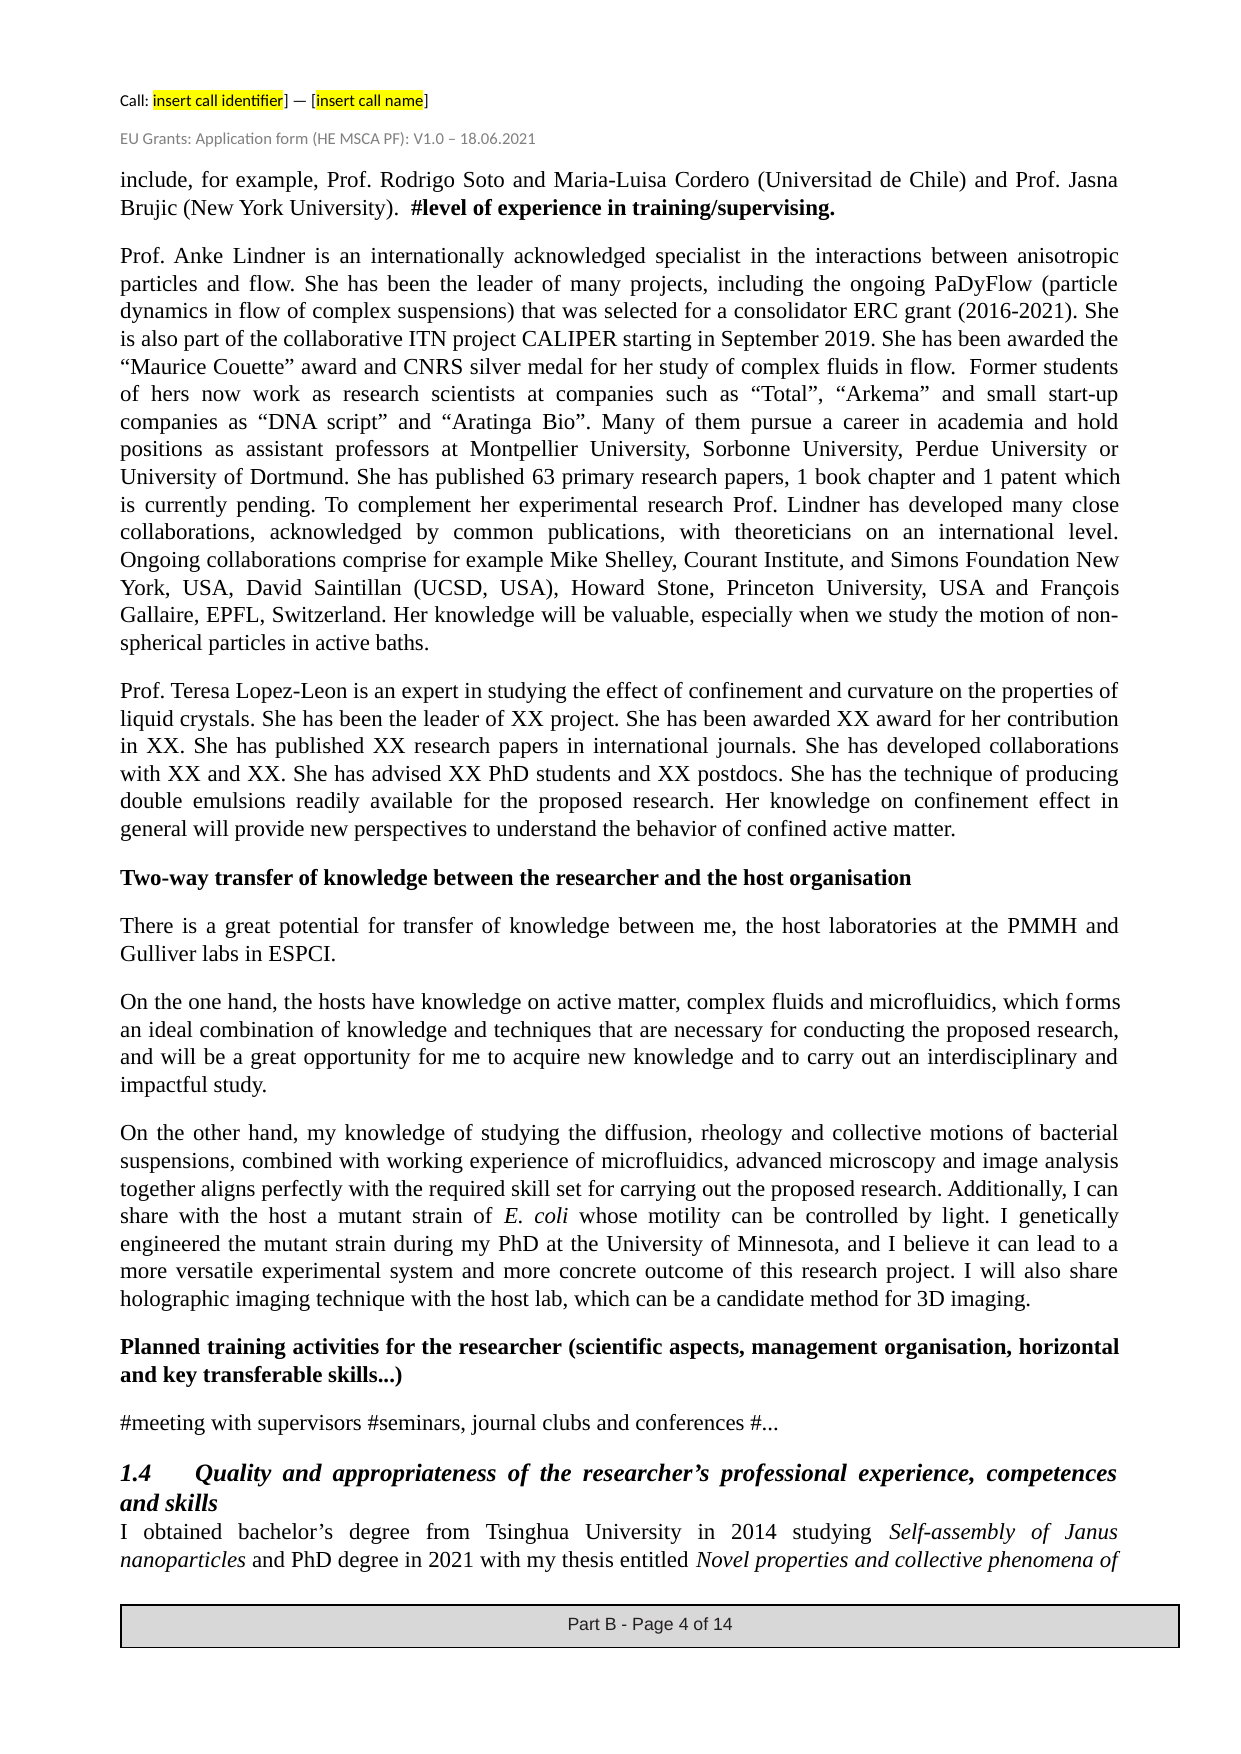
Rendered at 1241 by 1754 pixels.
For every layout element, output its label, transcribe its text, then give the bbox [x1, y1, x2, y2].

text There is a great potential for transfer of knowledge between me, the host laboratories at the PMMH and Gulliver labs in ESPCI. [120, 912, 1121, 966]
text Planned training activities for the researcher (scientific aspects, management organisation, horizontal and key transferable skills...) [120, 1333, 1121, 1387]
text Prof. Teresa Lopez-Leon is an expert in studying the effect of confinement and curvature on the properties of liquid crystals. She has been the leader of XX project. She has been awarded XX award for her contribution in XX. She has published XX research papers in international journals. She has developed collaborations with XX and XX. She has advised XX PhD students and XX postdocs. She has the technique of producing double emulsions readily available for the proposed research. Her knowledge on confinement effect in general will provide new perspectives to understand the behavior of confined active matter. [120, 677, 1121, 842]
text On the one hand, the hosts have knowledge on active matter, complex fluids and microfluidics, which forms an ideal combination of knowledge and techniques that are necessary for conducting the proposed research, and will be a great opportunity for me to acquire new knowledge and to carry out an interdisciplinary and impactful study. [120, 988, 1121, 1097]
text Prof. Anke Lindner is an internationally acknowledged specialist in the interactions between anisotropic particles and flow. She has been the leader of many projects, including the ongoing PaDyFlow (particle dynamics in flow of complex suspensions) that was selected for a consolidator ERC grant (2016-2021). She is also part of the collaborative ITN project CALIPER starting in September 2019. She has been awarded the “Maurice Couette” award and CNRS silver medal for her study of complex fluids in flow. Former students of hers now work as research scientists at companies such as “Total”, “Arkema” and small start-up companies as “DNA script” and “Aratinga Bio”. Many of them pursue a career in academia and hold positions as assistant professors at Montpellier University, Sorbonne University, Perdue University or University of Dortmund. She has published 63 primary research papers, 1 book chapter and 1 patent which is currently pending. To complement her experimental research Prof. Lindner has developed many close collaborations, acknowledged by common publications, with theoreticians on an international level. Ongoing collaborations comprise for example Mike Shelley, Courant Institute, and Simons Foundation New York, USA, David Saintillan (UCSD, USA), Howard Stone, Princeton University, USA and François Gallaire, EPFL, Switzerland. Her knowledge will be valuable, especially when we study the motion of non-spherical particles in active baths. [120, 242, 1121, 655]
text include, for example, Prof. Rodrigo Soto and Maria-Luisa Cordero (Universitad de Chile) and Prof. Jasna Brujic (New York University). #level of experience in training/supervising. [120, 166, 1121, 220]
text 1.4 Quality and appropriateness of the researcher’s professional experience, competences and skills [120, 1458, 1121, 1517]
text I obtained bachelor’s degree from Tsinghua University in 2014 studying Self-assembly of Janus nanoparticles and PhD degree in 2021 with my thesis entitled Novel properties and collective phenomena of [120, 1518, 1121, 1572]
text On the other hand, my knowledge of studying the diffusion, rheology and collective motions of bacterial suspensions, combined with working experience of microfluidics, advanced microscopy and image analysis together aligns perfectly with the required skill set for carrying out the proposed research. Additionally, I can share with the host a mutant strain of E. coli whose motility can be controlled by light. I genetically engineered the mutant strain during my PhD at the University of Minnesota, and I believe it can lead to a more versatile experimental system and more concrete outcome of this research project. I will also share holographic imaging technique with the host lab, which can be a candidate method for 3D imaging. [120, 1119, 1121, 1311]
text #meeting with supervisors #seminars, journal clubs and conferences #... [120, 1409, 1121, 1436]
text Two-way transfer of knowledge between the researcher and the host organisation [120, 864, 1121, 890]
